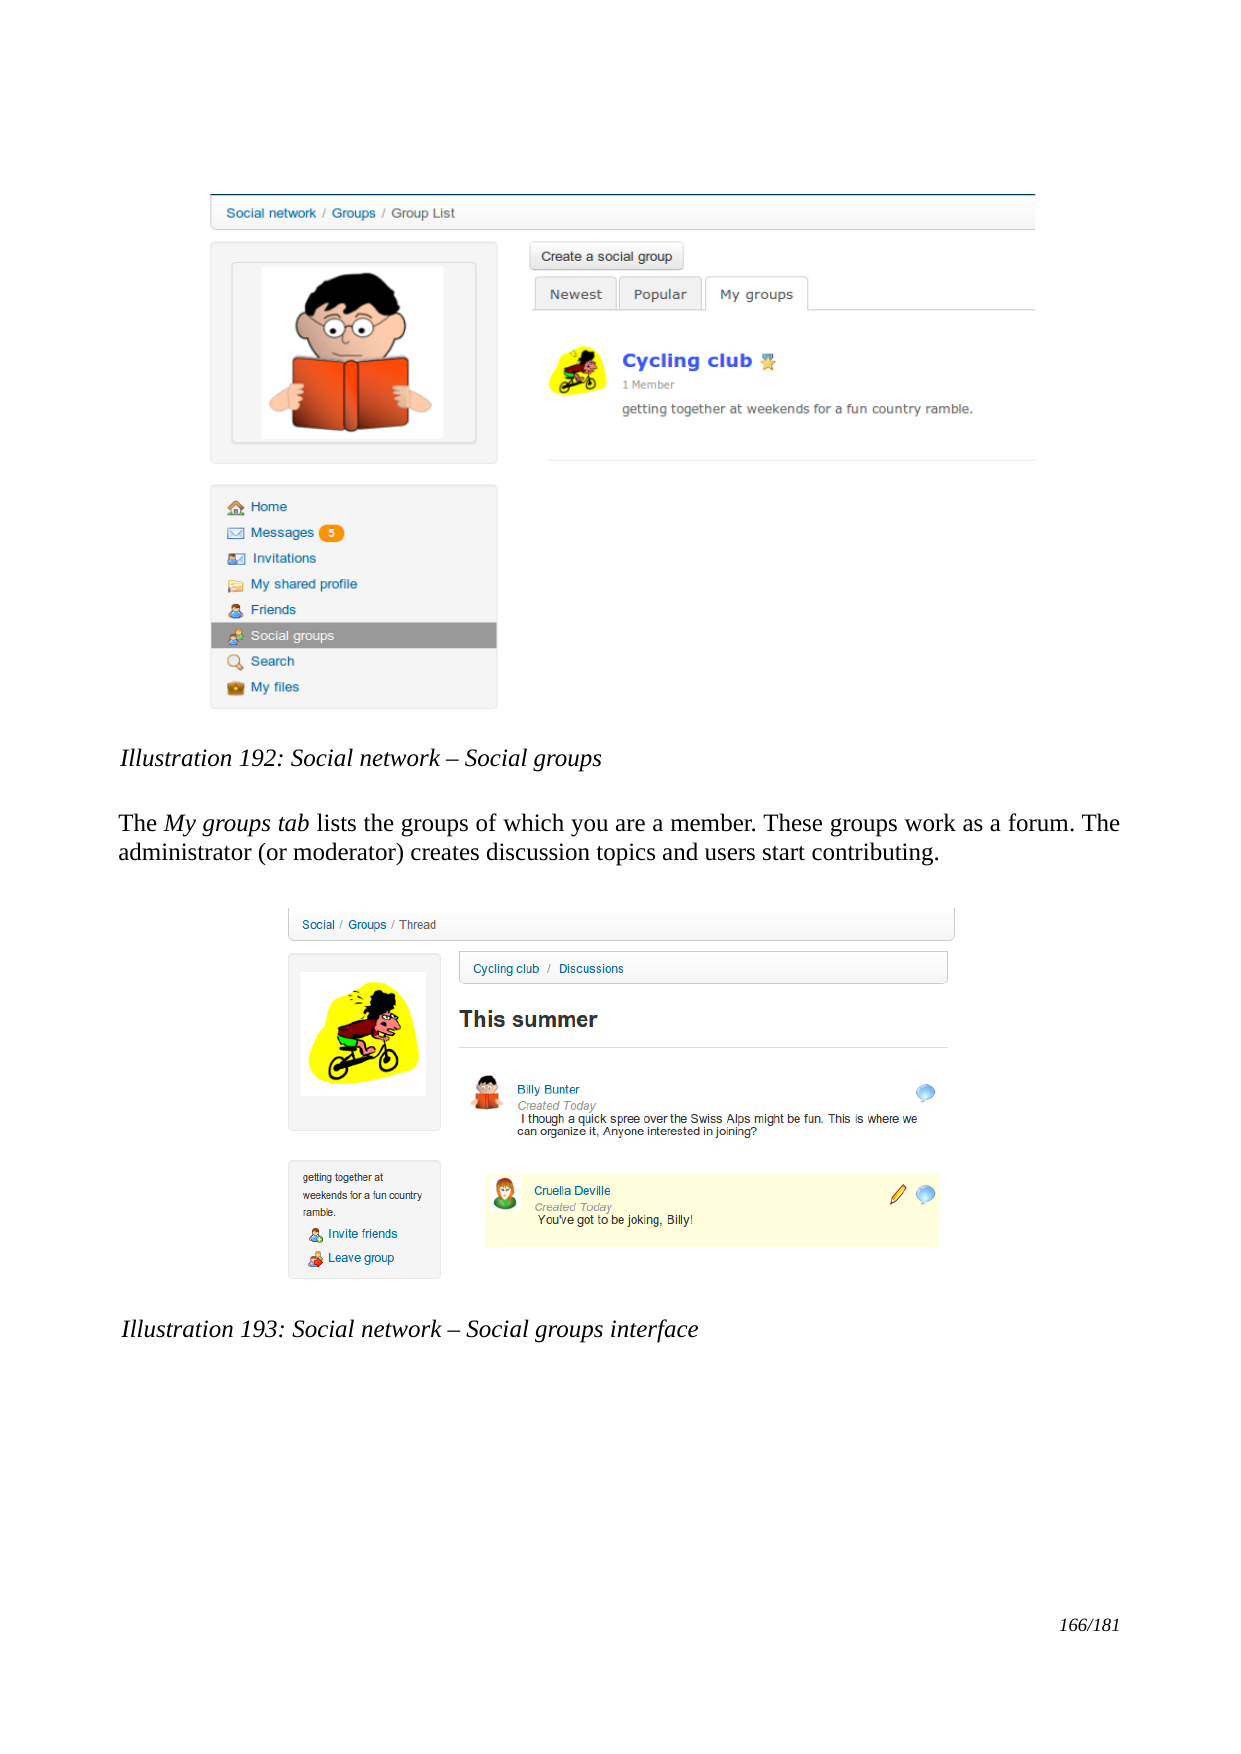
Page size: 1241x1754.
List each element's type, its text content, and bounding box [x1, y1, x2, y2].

picture [281, 908, 962, 1280]
text Illustration 192: Social network – Social groups [120, 743, 1120, 771]
text The My groups tab lists the groups of which you are a member. These groups work as a forum. The administrator (or moderator) creates discussion topics and users start contributing. [118, 808, 1122, 866]
picture [205, 194, 1036, 709]
text Illustration 193: Social network – Social groups interface [121, 1314, 1122, 1343]
